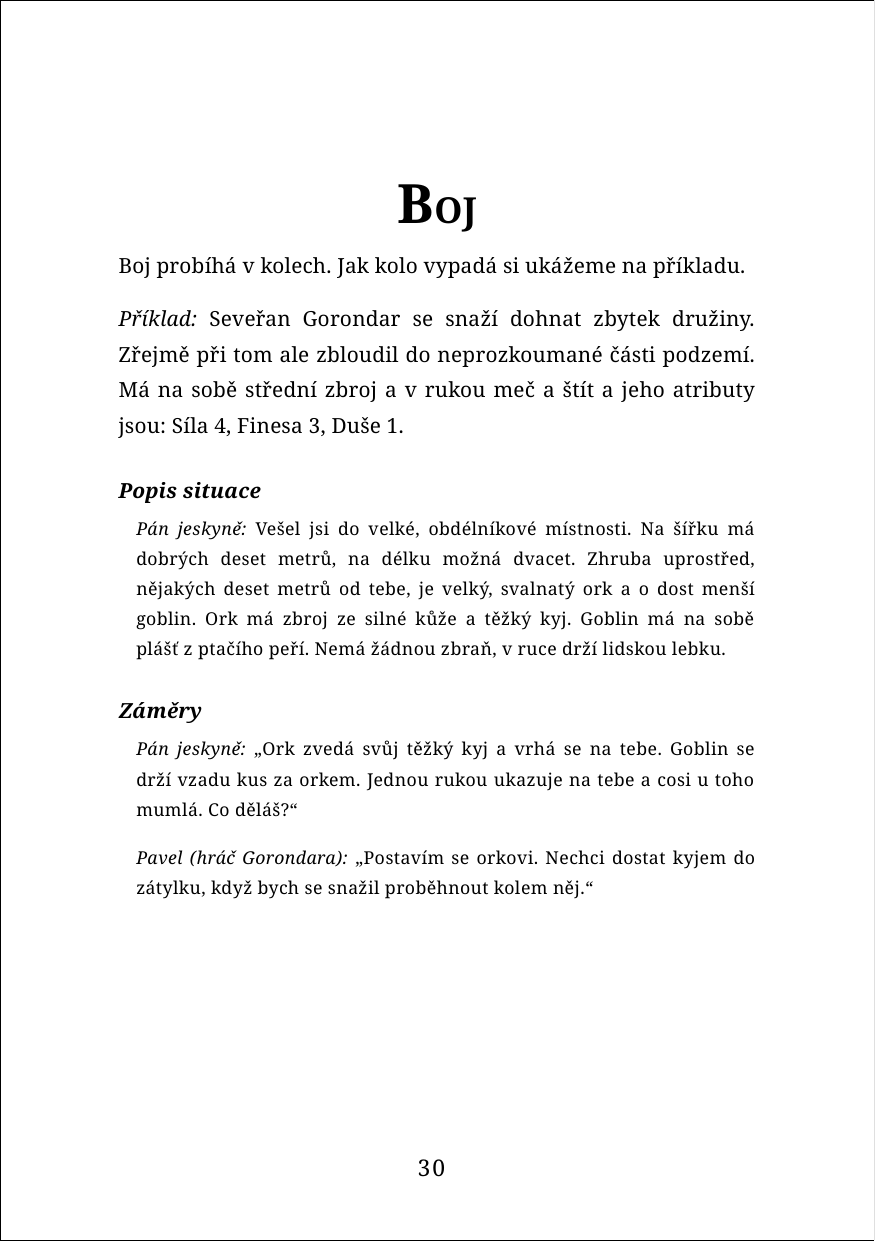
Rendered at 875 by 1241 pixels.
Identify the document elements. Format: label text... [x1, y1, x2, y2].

text Pán jeskyně: „Ork zvedá svůj těžký kyj a vrhá se na tebe. Goblin se drží vzadu kus za orkem. Jednou rukou ukazuje na tebe a cosi u toho mumlá. Co děláš?“ [136, 737, 756, 821]
subtitle Záměry [118, 697, 756, 725]
text Příklad: Seveřan Gorondar se snaží dohnat zbytek družiny. Zřejmě při tom ale zbloudil do neprozkoumané části podzemí. Má na sobě střední zbroj a v rukou meč a štít a jeho atributy jsou: Síla 4, Finesa 3, Duše 1. [118, 304, 756, 439]
text Pavel (hráč Gorondara): „Postavím se orkovi. Nechci dostat kyjem do zátylku, když bych se snažil proběhnout kolem něj.“ [136, 845, 756, 899]
subtitle Boj [118, 166, 756, 239]
subtitle Popis situace [118, 476, 756, 504]
text Boj probíhá v kolech. Jak kolo vypadá si ukážeme na příkladu. [118, 251, 756, 279]
text Pán jeskyně: Vešel jsi do velké, obdélníkové místnosti. Na šířku má dobrých deset metrů, na délku možná dvacet. Zhruba uprostřed, nějakých deset metrů od tebe, je velký, svalnatý ork a o dost menší goblin. Ork má zbroj ze silné kůže a těžký kyj. Goblin má na sobě plášť z ptačího peří. Nemá žádnou zbraň, v ruce drží lidskou lebku. [136, 516, 756, 661]
